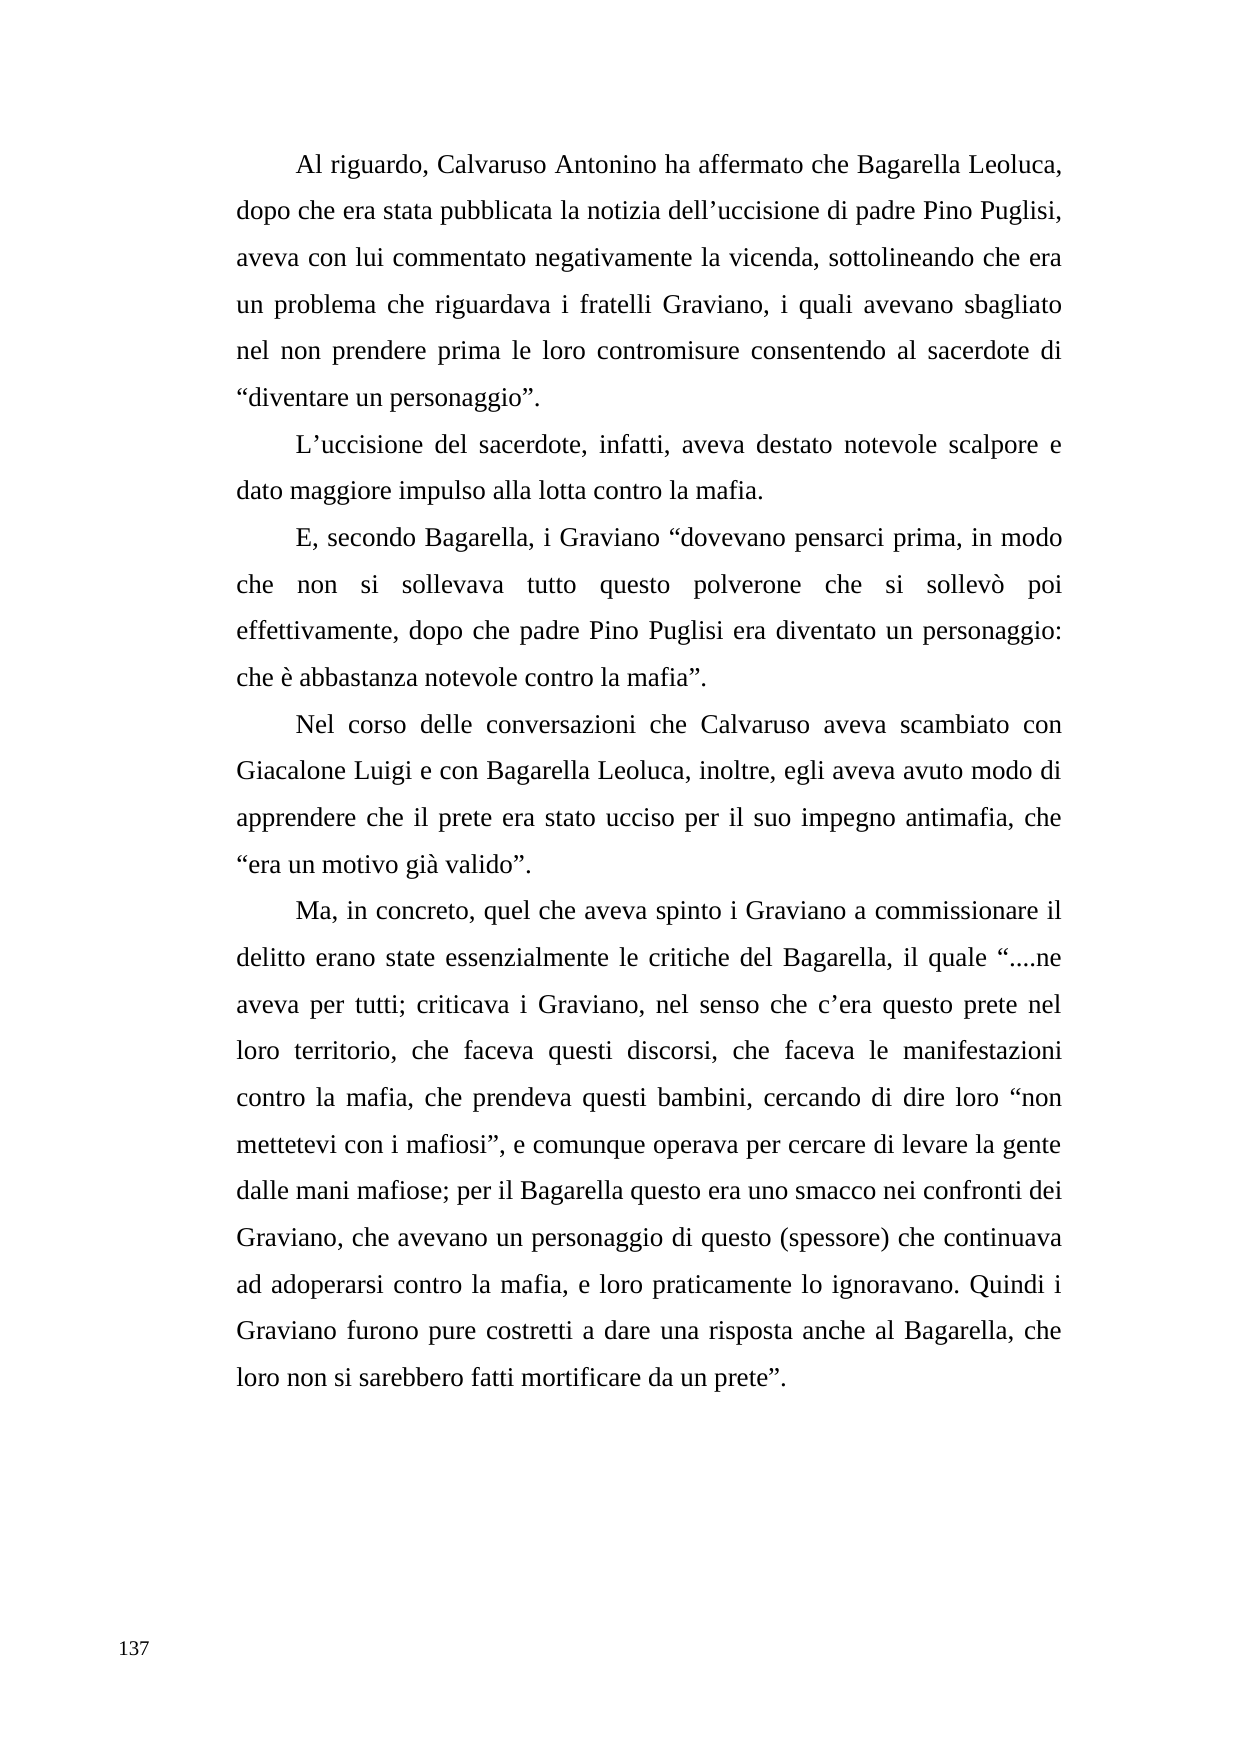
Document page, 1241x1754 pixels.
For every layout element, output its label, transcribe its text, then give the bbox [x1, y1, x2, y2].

text L’uccisione del sacerdote, infatti, aveva destato notevole scalpore e dato maggiore impulso alla lotta contro la mafia. [236, 428, 1063, 506]
text Al riguardo, Calvaruso Antonino ha affermato che Bagarella Leoluca, dopo che era stata pubblicata la notizia dell’uccisione di padre Pino Puglisi, aveva con lui commentato negativamente la vicenda, sottolineando che era un problema che riguardava i fratelli Graviano, i quali avevano sbagliato nel non prendere prima le loro contromisure consentendo al sacerdote di “diventare un personaggio”. [236, 148, 1063, 412]
text Ma, in concreto, quel che aveva spinto i Graviano a commissionare il delitto erano state essenzialmente le critiche del Bagarella, il quale “....ne aveva per tutti; criticava i Graviano, nel senso che c’era questo prete nel loro territorio, che faceva questi discorsi, che faceva le manifestazioni contro la mafia, che prendeva questi bambini, cercando di dire loro “non mettetevi con i mafiosi”, e comunque operava per cercare di levare la gente dalle mani mafiose; per il Bagarella questo era uno smacco nei confronti dei Graviano, che avevano un personaggio di questo (spessore) che continuava ad adoperarsi contro la mafia, e loro praticamente lo ignoravano. Quindi i Graviano furono pure costretti a dare una risposta anche al Bagarella, che loro non si sarebbero fatti mortificare da un prete”. [236, 894, 1063, 1392]
text Nel corso delle conversazioni che Calvaruso aveva scambiato con Giacalone Luigi e con Bagarella Leoluca, inoltre, egli aveva avuto modo di apprendere che il prete era stato ucciso per il suo impegno antimafia, che “era un motivo già valido”. [236, 708, 1063, 879]
text E, secondo Bagarella, i Graviano “dovevano pensarci prima, in modo che non si sollevava tutto questo polverone che si sollevò poi effettivamente, dopo che padre Pino Puglisi era diventato un personaggio: che è abbastanza notevole contro la mafia”. [236, 521, 1063, 692]
